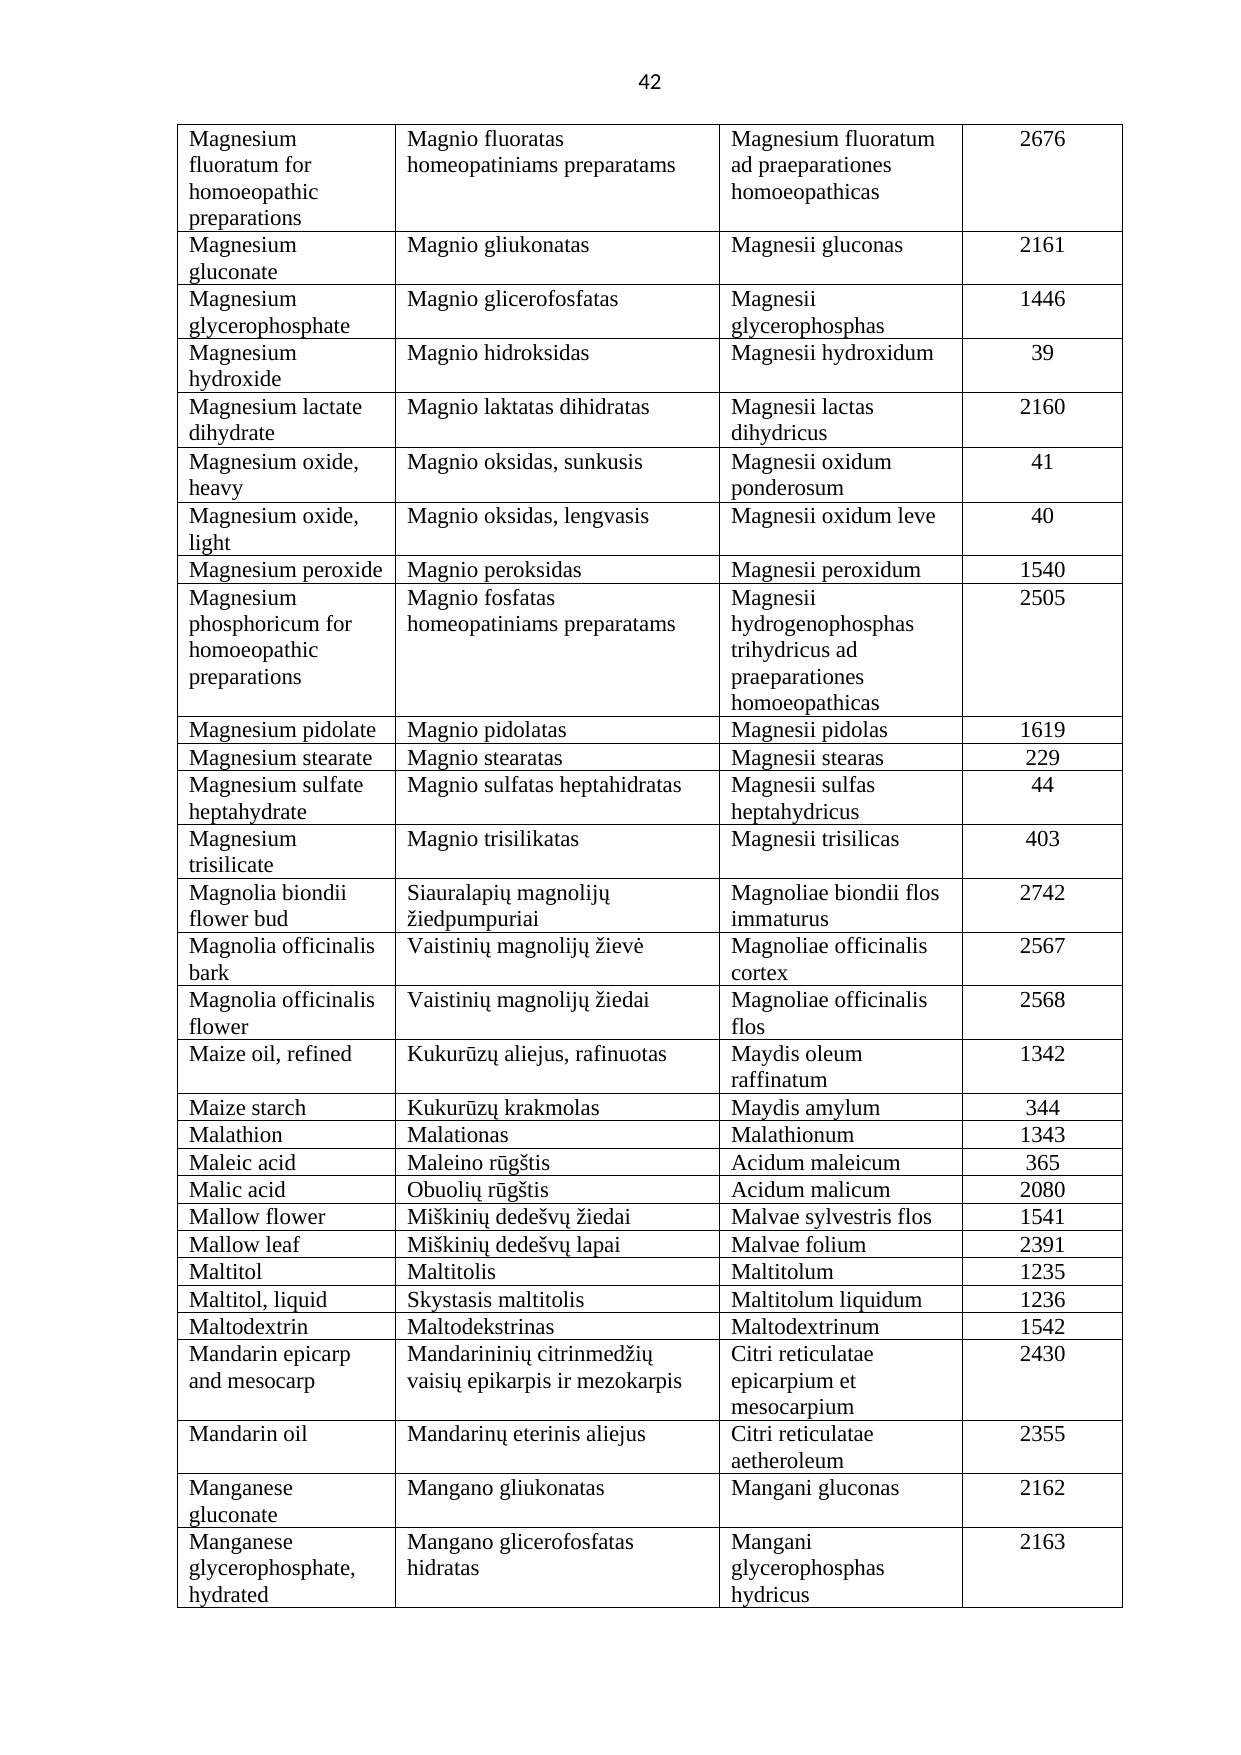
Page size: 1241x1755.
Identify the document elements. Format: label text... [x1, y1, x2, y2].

table_cell Obuolių rūgštis [396, 1176, 719, 1202]
table_cell Mandarinų eterinis aliejus [396, 1421, 719, 1473]
table_cell 229 [963, 744, 1122, 770]
table_cell Magnio fosfatas homeopatiniams preparatams [396, 584, 719, 716]
table_cell Magnesium fluoratum ad praeparationes homoeopathicas [720, 125, 962, 231]
table_cell Magnesium phosphoricum for homoeopathic preparations [178, 584, 395, 716]
table_cell Magnesium trisilicate [178, 825, 395, 878]
table_cell Magnio gliukonatas [396, 232, 719, 284]
table_cell Skystasis maltitolis [396, 1286, 719, 1312]
table_cell Magnesii oxidum leve [720, 503, 962, 555]
table_cell Kukurūzų krakmolas [396, 1094, 719, 1120]
table_cell 2161 [963, 232, 1122, 284]
table_cell 41 [963, 448, 1122, 502]
table_cell Malvae sylvestris flos [720, 1204, 962, 1230]
table_cell Manganese gluconate [178, 1474, 395, 1527]
table_cell 2742 [963, 879, 1122, 932]
table_cell Maleic acid [178, 1149, 395, 1175]
table_cell Maltitol, liquid [178, 1286, 395, 1312]
table_cell 2505 [963, 584, 1122, 716]
table_cell 1235 [963, 1258, 1122, 1284]
table_cell Malationas [396, 1121, 719, 1148]
table_cell Citri reticulatae epicarpium et mesocarpium [720, 1340, 962, 1419]
table_cell Magnio fluoratas homeopatiniams preparatams [396, 125, 719, 231]
table_cell Magnesii oxidum ponderosum [720, 448, 962, 502]
table_cell Magnesium sulfate heptahydrate [178, 771, 395, 824]
table_cell Maltitol [178, 1258, 395, 1284]
table_cell Magnolia biondii flower bud [178, 879, 395, 932]
table_cell 2567 [963, 933, 1122, 985]
table_cell Magnesium oxide, heavy [178, 448, 395, 502]
table_cell 2391 [963, 1231, 1122, 1257]
table_cell 1236 [963, 1286, 1122, 1312]
table_cell Citri reticulatae aetheroleum [720, 1421, 962, 1473]
table_cell Magnesium glycerophosphate [178, 285, 395, 338]
table_cell Magnio oksidas, sunkusis [396, 448, 719, 502]
table_cell Magnesium fluoratum for homoeopathic preparations [178, 125, 395, 231]
table_cell Magnesii peroxidum [720, 556, 962, 583]
table_cell 1446 [963, 285, 1122, 338]
table_cell Mandarininių citrinmedžių vaisių epikarpis ir mezokarpis [396, 1340, 719, 1419]
table_cell Maleino rūgštis [396, 1149, 719, 1175]
table_cell Malic acid [178, 1176, 395, 1202]
table_cell Magnio stearatas [396, 744, 719, 770]
table_cell Magnolia officinalis flower [178, 986, 395, 1039]
table_cell Magnio sulfatas heptahidratas [396, 771, 719, 824]
table_cell 1542 [963, 1313, 1122, 1339]
table_cell Mangano gliukonatas [396, 1474, 719, 1527]
table_cell Mangani gluconas [720, 1474, 962, 1527]
table_cell Magnio laktatas dihidratas [396, 393, 719, 447]
table_cell Maltitolis [396, 1258, 719, 1284]
table_cell Malathionum [720, 1121, 962, 1148]
table_cell Maltitolum [720, 1258, 962, 1284]
table_cell Malathion [178, 1121, 395, 1148]
table_cell 2160 [963, 393, 1122, 447]
table_cell Magnesii stearas [720, 744, 962, 770]
table_cell Magnio oksidas, lengvasis [396, 503, 719, 555]
table_cell Maltodextrinum [720, 1313, 962, 1339]
table_cell 2430 [963, 1340, 1122, 1419]
table_cell Maydis oleum raffinatum [720, 1040, 962, 1093]
table_cell 40 [963, 503, 1122, 555]
table_cell Mallow flower [178, 1204, 395, 1230]
table_cell Miškinių dedešvų žiedai [396, 1204, 719, 1230]
table_cell Magnio pidolatas [396, 717, 719, 743]
table_cell Acidum malicum [720, 1176, 962, 1202]
table_cell Magnoliae officinalis flos [720, 986, 962, 1039]
table_cell Siauralapių magnolijų žiedpumpuriai [396, 879, 719, 932]
table_cell Magnesium hydroxide [178, 339, 395, 392]
table_cell 2080 [963, 1176, 1122, 1202]
table_cell Maize starch [178, 1094, 395, 1120]
table_cell Mangano glicerofosfatas hidratas [396, 1528, 719, 1607]
table_cell 2163 [963, 1528, 1122, 1607]
table_cell Vaistinių magnolijų žievė [396, 933, 719, 985]
table_cell Mangani glycerophosphas hydricus [720, 1528, 962, 1607]
table_cell Magnesii sulfas heptahydricus [720, 771, 962, 824]
table_cell Magnesii lactas dihydricus [720, 393, 962, 447]
table_cell Kukurūzų aliejus, rafinuotas [396, 1040, 719, 1093]
table_cell Magnoliae officinalis cortex [720, 933, 962, 985]
table_cell 1343 [963, 1121, 1122, 1148]
table_cell Magnesium oxide, light [178, 503, 395, 555]
table_cell Maltitolum liquidum [720, 1286, 962, 1312]
table_cell 44 [963, 771, 1122, 824]
table_cell Mandarin oil [178, 1421, 395, 1473]
table_cell 1540 [963, 556, 1122, 583]
table_cell Magnesium stearate [178, 744, 395, 770]
table_cell 1619 [963, 717, 1122, 743]
table_cell 365 [963, 1149, 1122, 1175]
table_cell Magnoliae biondii flos immaturus [720, 879, 962, 932]
table_cell Magnesii gluconas [720, 232, 962, 284]
table_cell 1342 [963, 1040, 1122, 1093]
table_cell Mandarin epicarp and mesocarp [178, 1340, 395, 1419]
table_cell Magnesii pidolas [720, 717, 962, 743]
table_cell Acidum maleicum [720, 1149, 962, 1175]
table_cell 39 [963, 339, 1122, 392]
table_cell Magnesium lactate dihydrate [178, 393, 395, 447]
table_cell Magnio peroksidas [396, 556, 719, 583]
table_cell Magnesii hydrogenophosphas trihydricus ad praeparationes homoeopathicas [720, 584, 962, 716]
table_cell 403 [963, 825, 1122, 878]
table_cell Malvae folium [720, 1231, 962, 1257]
table_cell 2676 [963, 125, 1122, 231]
table_cell Vaistinių magnolijų žiedai [396, 986, 719, 1039]
table_cell Magnio hidroksidas [396, 339, 719, 392]
table_cell Maize oil, refined [178, 1040, 395, 1093]
table_cell Miškinių dedešvų lapai [396, 1231, 719, 1257]
table_cell Magnesium gluconate [178, 232, 395, 284]
table_cell 1541 [963, 1204, 1122, 1230]
table_cell Maltodekstrinas [396, 1313, 719, 1339]
table_cell Magnolia officinalis bark [178, 933, 395, 985]
table_cell 2162 [963, 1474, 1122, 1527]
table_cell Magnio glicerofosfatas [396, 285, 719, 338]
table_cell Magnio trisilikatas [396, 825, 719, 878]
table_cell Maydis amylum [720, 1094, 962, 1120]
table_cell Magnesium pidolate [178, 717, 395, 743]
table_cell Magnesii hydroxidum [720, 339, 962, 392]
table_cell Magnesium peroxide [178, 556, 395, 583]
table_cell Magnesii trisilicas [720, 825, 962, 878]
table_cell 2355 [963, 1421, 1122, 1473]
table_cell 2568 [963, 986, 1122, 1039]
table_cell 344 [963, 1094, 1122, 1120]
table_cell Manganese glycerophosphate, hydrated [178, 1528, 395, 1607]
table_cell Mallow leaf [178, 1231, 395, 1257]
table_cell Magnesii glycerophosphas [720, 285, 962, 338]
table_cell Maltodextrin [178, 1313, 395, 1339]
